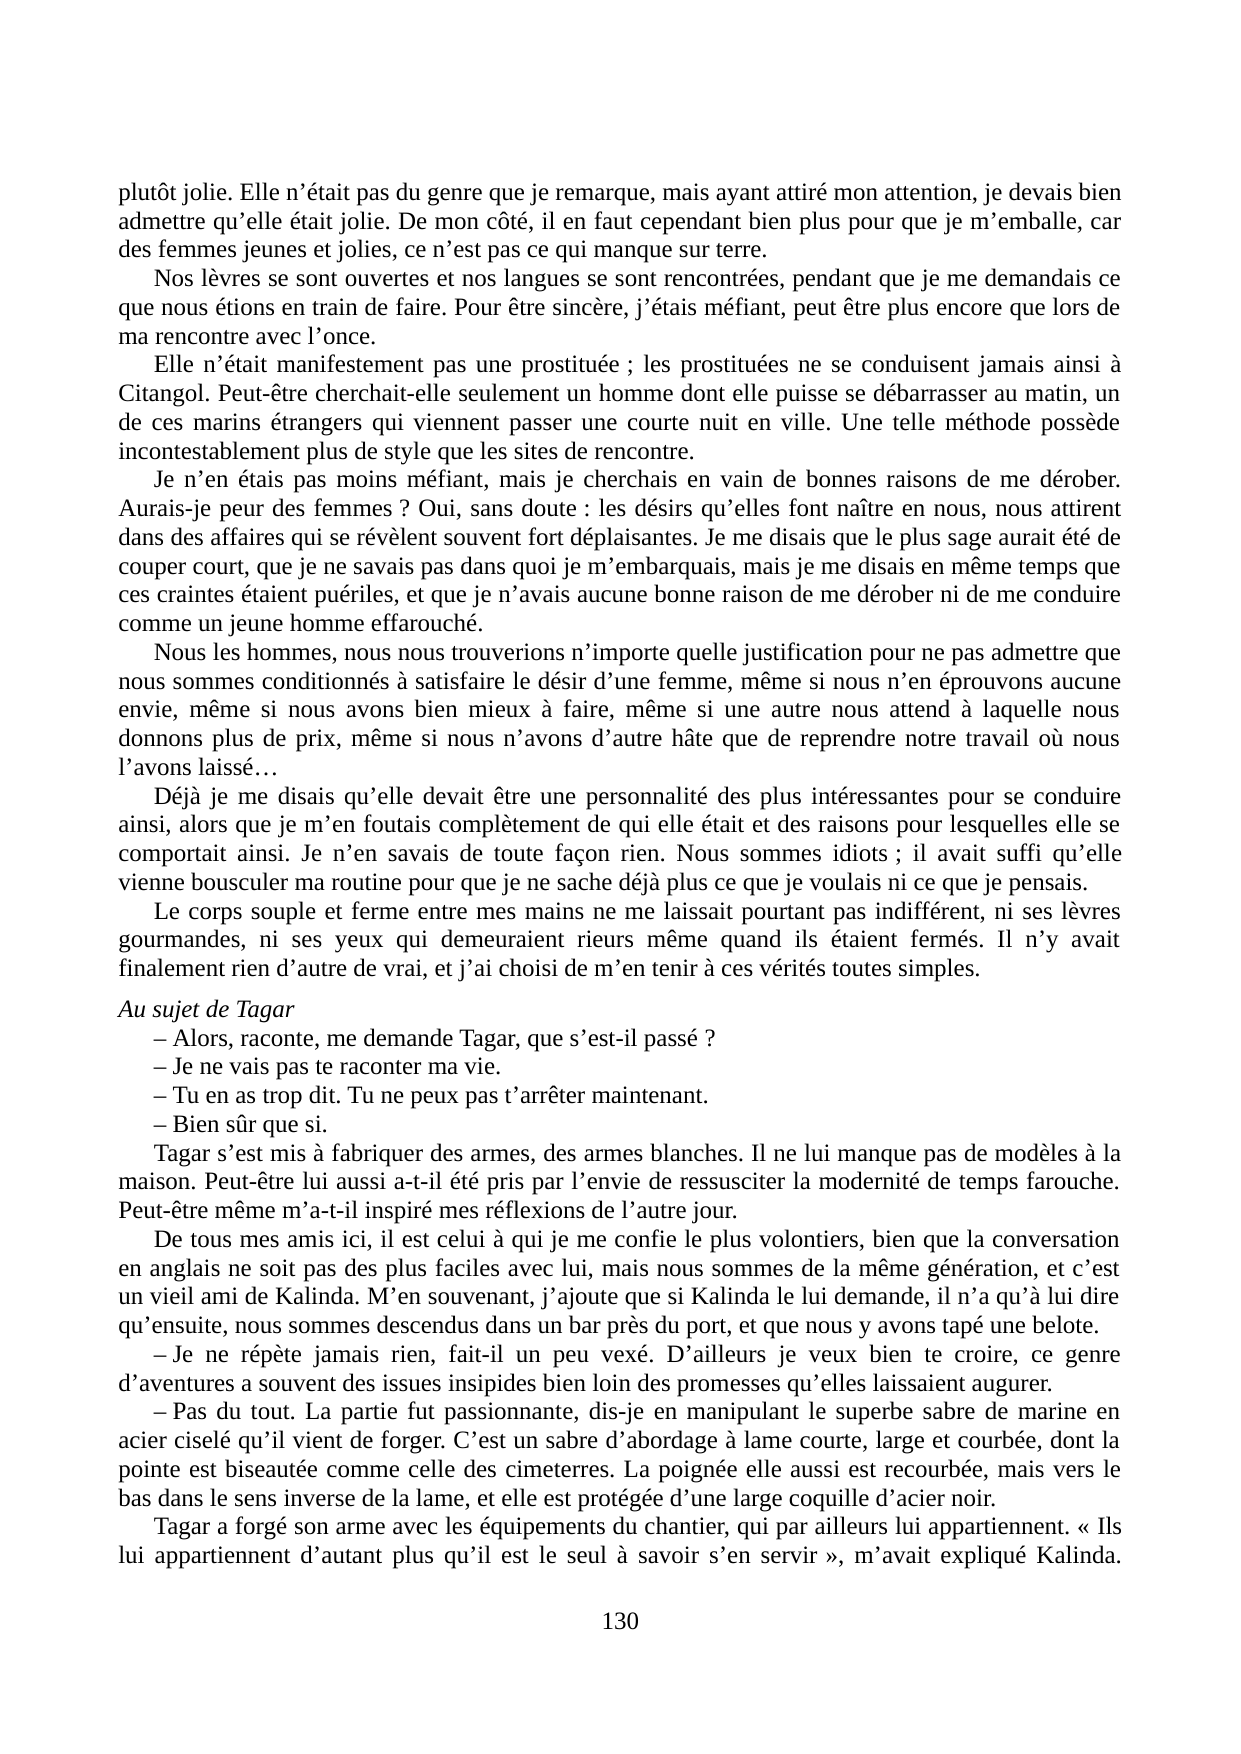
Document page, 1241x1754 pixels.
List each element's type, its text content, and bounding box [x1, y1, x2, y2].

text – Alors, raconte, me demande Tagar, que s’est-il passé ? [118, 1023, 1122, 1051]
text – Bien sûr que si. [118, 1109, 1122, 1138]
text Déjà je me disais qu’elle devait être une personnalité des plus intéressantes pour se conduire ainsi, alors que je m’en foutais complètement de qui elle était et des raisons pour lesquelles elle se comportait ainsi. Je n’en savais de toute façon rien. Nous sommes idiots ; il avait suffi qu’elle vienne bousculer ma routine pour que je ne sache déjà plus ce que je voulais ni ce que je pensais. [118, 781, 1122, 896]
text Nous les hommes, nous nous trouverions n’importe quelle justification pour ne pas admettre que nous sommes conditionnés à satisfaire le désir d’une femme, même si nous n’en éprouvons aucune envie, même si nous avons bien mieux à faire, même si une autre nous attend à laquelle nous donnons plus de prix, même si nous n’avons d’autre hâte que de reprendre notre travail où nous l’avons laissé… [118, 637, 1122, 781]
text Le corps souple et ferme entre mes mains ne me laissait pourtant pas indifférent, ni ses lèvres gourmandes, ni ses yeux qui demeuraient rieurs même quand ils étaient fermés. Il n’y avait finalement rien d’autre de vrai, et j’ai choisi de m’en tenir à ces vérités toutes simples. [118, 896, 1122, 982]
text Tagar s’est mis à fabriquer des armes, des armes blanches. Il ne lui manque pas de modèles à la maison. Peut-être lui aussi a-t-il été pris par l’envie de ressusciter la modernité de temps farouche. Peut-être même m’a-t-il inspiré mes réflexions de l’autre jour. [118, 1138, 1122, 1224]
text plutôt jolie. Elle n’était pas du genre que je remarque, mais ayant attiré mon attention, je devais bien admettre qu’elle était jolie. De mon côté, il en faut cependant bien plus pour que je m’emballe, car des femmes jeunes et jolies, ce n’est pas ce qui manque sur terre. [118, 177, 1122, 263]
text Elle n’était manifestement pas une prostituée ; les prostituées ne se conduisent jamais ainsi à Citangol. Peut-être cherchait-elle seulement un homme dont elle puisse se débarrasser au matin, un de ces marins étrangers qui viennent passer une courte nuit en ville. Une telle méthode possède incontestablement plus de style que les sites de rencontre. [118, 349, 1122, 464]
text – Je ne vais pas te raconter ma vie. [118, 1051, 1122, 1080]
text Je n’en étais pas moins méfiant, mais je cherchais en vain de bonnes raisons de me dérober. Aurais-je peur des femmes ? Oui, sans doute : les désirs qu’elles font naître en nous, nous attirent dans des affaires qui se révèlent souvent fort déplaisantes. Je me disais que le plus sage aurait été de couper court, que je ne savais pas dans quoi je m’embarquais, mais je me disais en même temps que ces craintes étaient puériles, et que je n’avais aucune bonne raison de me dérober ni de me conduire comme un jeune homme effarouché. [118, 464, 1122, 637]
text De tous mes amis ici, il est celui à qui je me confie le plus volontiers, bien que la conversation en anglais ne soit pas des plus faciles avec lui, mais nous sommes de la même génération, et c’est un vieil ami de Kalinda. M’en souvenant, j’ajoute que si Kalinda le lui demande, il n’a qu’à lui dire qu’ensuite, nous sommes descendus dans un bar près du port, et que nous y avons tapé une belote. [118, 1224, 1122, 1339]
text Tagar a forgé son arme avec les équipements du chantier, qui par ailleurs lui appartiennent. « Ils lui appartiennent d’autant plus qu’il est le seul à savoir s’en servir », m’avait expliqué Kalinda. [118, 1511, 1122, 1569]
text – Tu en as trop dit. Tu ne peux pas t’arrêter maintenant. [118, 1080, 1122, 1109]
text Nos lèvres se sont ouvertes et nos langues se sont rencontrées, pendant que je me demandais ce que nous étions en train de faire. Pour être sincère, j’étais méfiant, peut être plus encore que lors de ma rencontre avec l’once. [118, 263, 1122, 349]
text – Je ne répète jamais rien, fait-il un peu vexé. D’ailleurs je veux bien te croire, ce genre d’aventures a souvent des issues insipides bien loin des promesses qu’elles laissaient augurer. [118, 1339, 1122, 1396]
text – Pas du tout. La partie fut passionnante, dis-je en manipulant le superbe sabre de marine en acier ciselé qu’il vient de forger. C’est un sabre d’abordage à lame courte, large et courbée, dont la pointe est biseautée comme celle des cimeterres. La poignée elle aussi est recourbée, mais vers le bas dans le sens inverse de la lame, et elle est protégée d’une large coquille d’acier noir. [118, 1396, 1122, 1511]
subtitle Au sujet de Tagar [118, 994, 1122, 1023]
